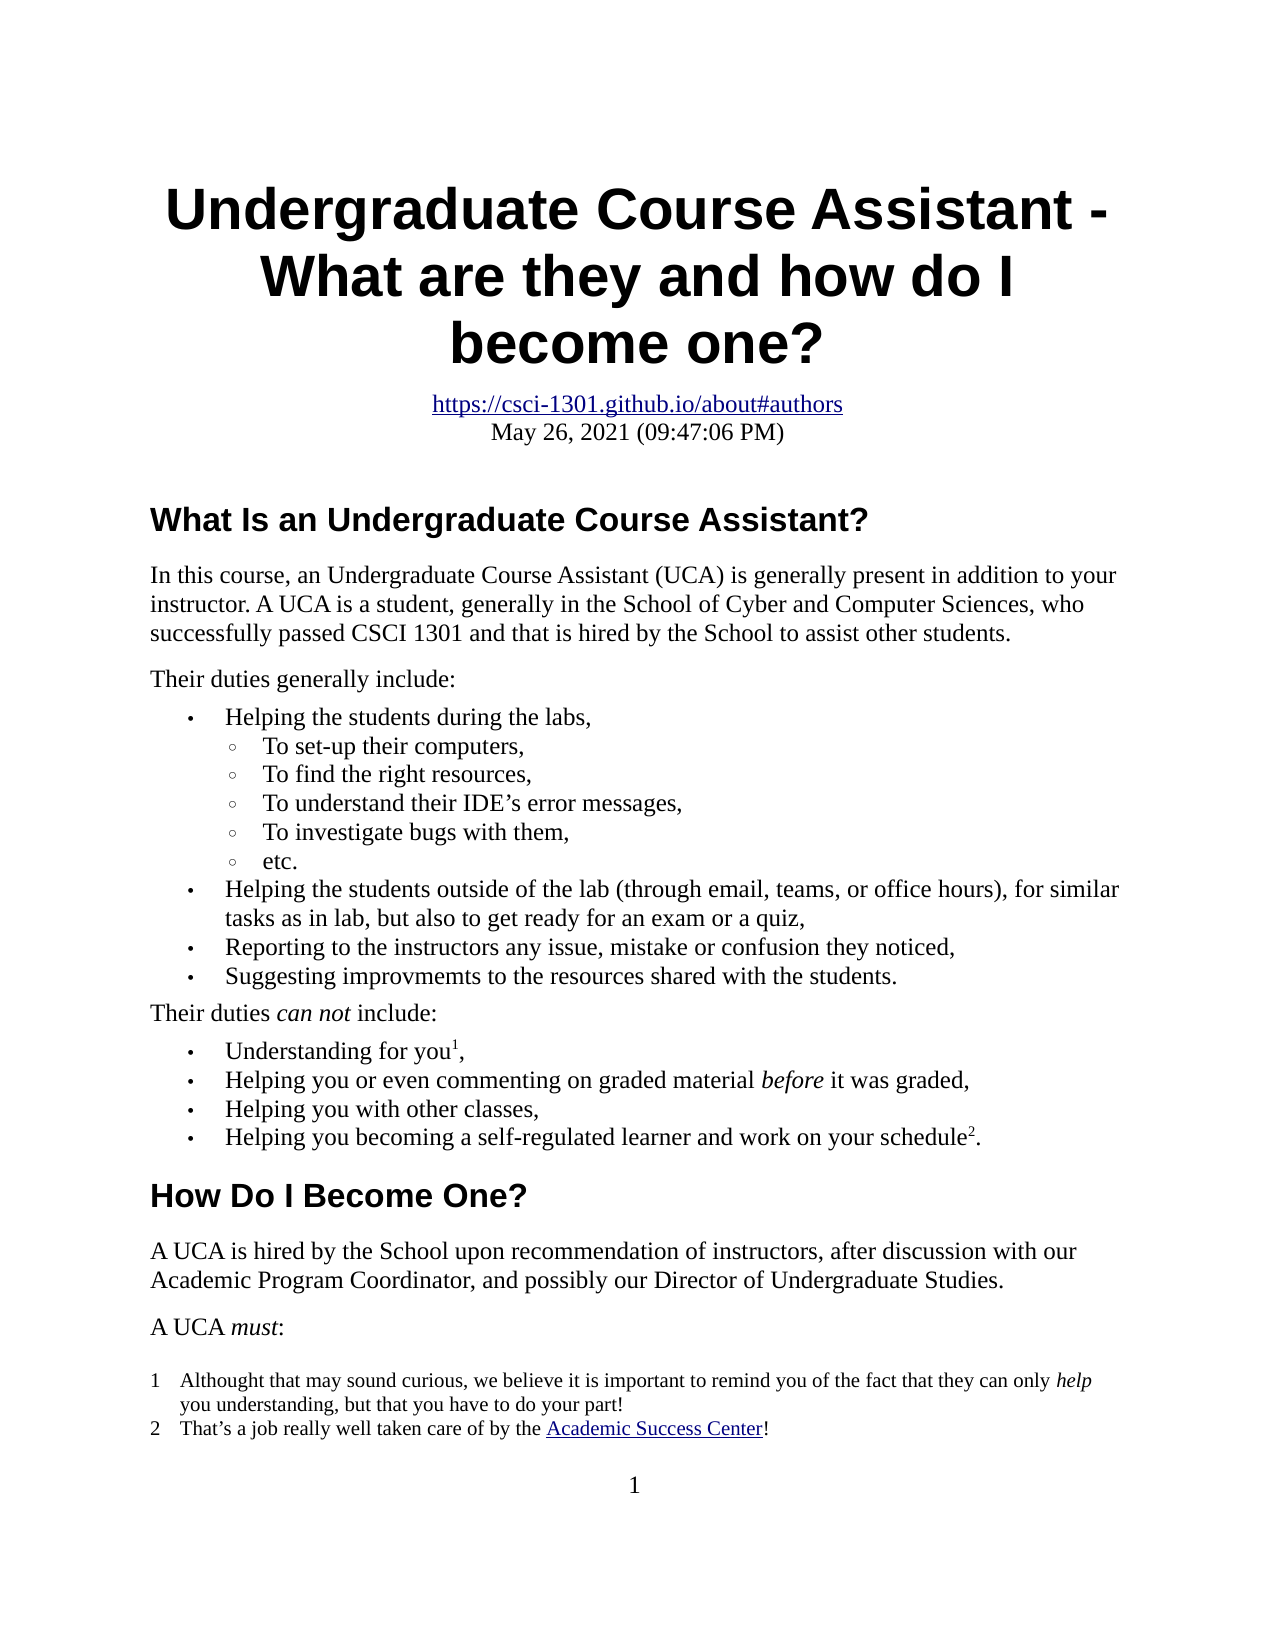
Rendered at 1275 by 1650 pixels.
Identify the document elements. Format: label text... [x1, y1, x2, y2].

list Helping the students outside of the lab (through email, teams, or office hours), for similar tasks as in lab, but also to get ready for an exam or a quiz, [187, 874, 1125, 932]
text In this course, an Undergraduate Course Assistant (UCA) is generally present in addition to your instructor. A UCA is a student, generally in the School of Cyber and Computer Sciences, who successfully passed CSCI 1301 and that is hired by the School to assist other students. [150, 560, 1125, 646]
subtitle How Do I Become One? [150, 1176, 1125, 1215]
text May 26, 2021 (09:47:06 PM) [150, 417, 1125, 446]
text Their duties generally include: [150, 664, 1125, 693]
list To set-up their computers, [225, 731, 1125, 759]
list Helping you with other classes, [187, 1094, 1125, 1122]
text A UCA is hired by the School upon recommendation of instructors, after discussion with our Academic Program Coordinator, and possibly our Director of Undergraduate Studies. [150, 1236, 1125, 1294]
list Suggesting improvmemts to the resources shared with the students. [187, 961, 1125, 989]
subtitle What Is an Undergraduate Course Assistant? [150, 500, 1125, 539]
list etc. [225, 846, 1125, 874]
list Althought that may sound curious, we believe it is important to remind you of the fact that they can only help you understanding, but that you have to do your part! [150, 1368, 1125, 1416]
list To understand their IDE’s error messages, [225, 788, 1125, 817]
text A UCA must: [150, 1312, 1125, 1340]
list Helping you becoming a self-regulated learner and work on your schedule. [187, 1122, 1125, 1151]
list Helping the students during the labs, [187, 702, 1125, 731]
list That’s a job really well taken care of by the Academic Success Center! [150, 1416, 1125, 1440]
list Helping you or even commenting on graded material before it was graded, [187, 1065, 1125, 1094]
text https://csci-1301.github.io/about#authors [150, 389, 1125, 417]
title Undergraduate Course Assistant - What are they and how do I become one? [150, 175, 1125, 376]
text Their duties can not include: [150, 998, 1125, 1027]
list To find the right resources, [225, 759, 1125, 788]
list To investigate bugs with them, [225, 817, 1125, 846]
list Reporting to the instructors any issue, mistake or confusion they noticed, [187, 932, 1125, 961]
list Understanding for you, [187, 1036, 1125, 1065]
